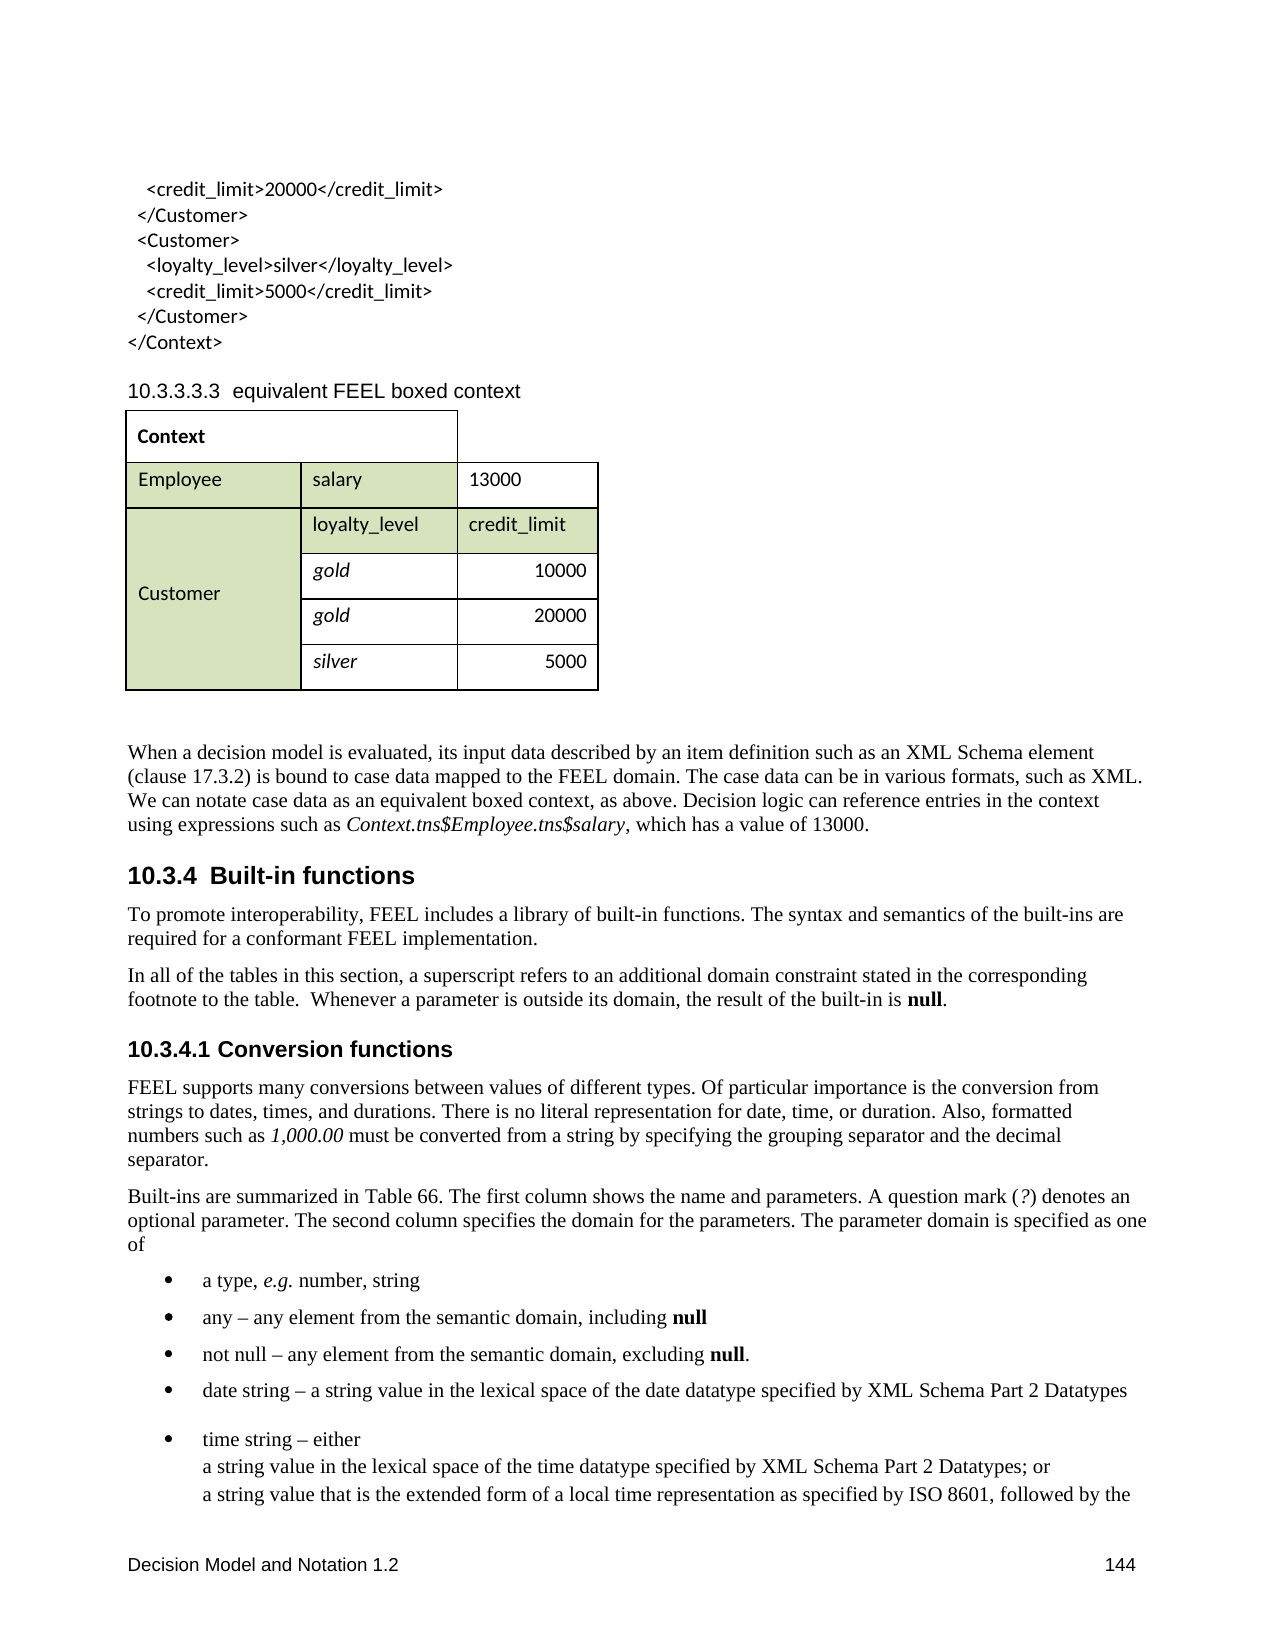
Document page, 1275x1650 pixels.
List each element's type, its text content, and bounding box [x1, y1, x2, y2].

subtitle Conversion functions [127, 1036, 1147, 1062]
table_cell Employee [127, 463, 300, 507]
table_cell gold [302, 600, 457, 644]
text When a decision model is evaluated, its input data described by an item definition such as an XML Schema element (clause 7.3.2) is bound to case data mapped to the FEEL domain. The case data can be in various formats, such as XML. We can notate case data as an equivalent boxed context, as above. Decision logic can reference entries in the context using expressions such as Context.tns$Employee.tns$salary, which has a value of 13000. [127, 740, 1147, 836]
text Built-ins are summarized in Table 66. The first column shows the name and parameters. A question mark (?) denotes an optional parameter. The second column specifies the domain for the parameters. The parameter domain is specified as one of [127, 1184, 1147, 1256]
table_cell credit_limit [458, 509, 597, 553]
table_cell 13000 [458, 463, 597, 507]
subtitle Built-in functions [127, 861, 1147, 890]
table_cell silver [302, 645, 457, 689]
table_cell Customer [127, 509, 300, 689]
subtitle equivalent FEEL boxed context [127, 379, 1147, 403]
table_cell 20000 [458, 600, 597, 644]
text To promote interoperability, FEEL includes a library of built-in functions. The syntax and semantics of the built-ins are required for a conformant FEEL implementation. [127, 902, 1147, 950]
list date string – a string value in the lexical space of the date datatype specified by XML Schema Part 2 Datatypes [165, 1378, 1147, 1402]
text FEEL supports many conversions between values of different types. Of particular importance is the conversion from strings to dates, times, and durations. There is no literal representation for date, time, or duration. Also, formatted numbers such as 1,000.00 must be converted from a string by specifying the grouping separator and the decimal separator. [127, 1075, 1147, 1171]
table_header [458, 410, 598, 462]
table_cell 5000 [458, 645, 597, 689]
table_header Context [127, 411, 457, 462]
list any – any element from the semantic domain, including null [165, 1305, 1147, 1329]
text In all of the tables in this section, a superscript refers to an additional domain constraint stated in the corresponding footnote to the table. Whenever a parameter is outside its domain, the result of the built-in is null. [127, 963, 1147, 1011]
table_cell salary [302, 463, 457, 507]
list a type, e.g. number, string [165, 1268, 1147, 1292]
text <credit_limit>20000</credit_limit> </Customer> <Customer> <loyalty_level>silver</loyalty_level> <credit_limit>5000</credit_limit> </Customer> </Context> [127, 176, 1147, 354]
list time string – either a string value in the lexical space of the time datatype specified by XML Schema Part 2 Datatypes; or a string value that is the extended form of a local time representation as specified by ISO 8601, followed by the [165, 1426, 1147, 1506]
list not null – any element from the semantic domain, excluding null. [165, 1341, 1147, 1366]
table_cell loyalty_level [302, 509, 457, 553]
table_cell 10000 [458, 554, 597, 598]
table_cell gold [302, 554, 457, 598]
